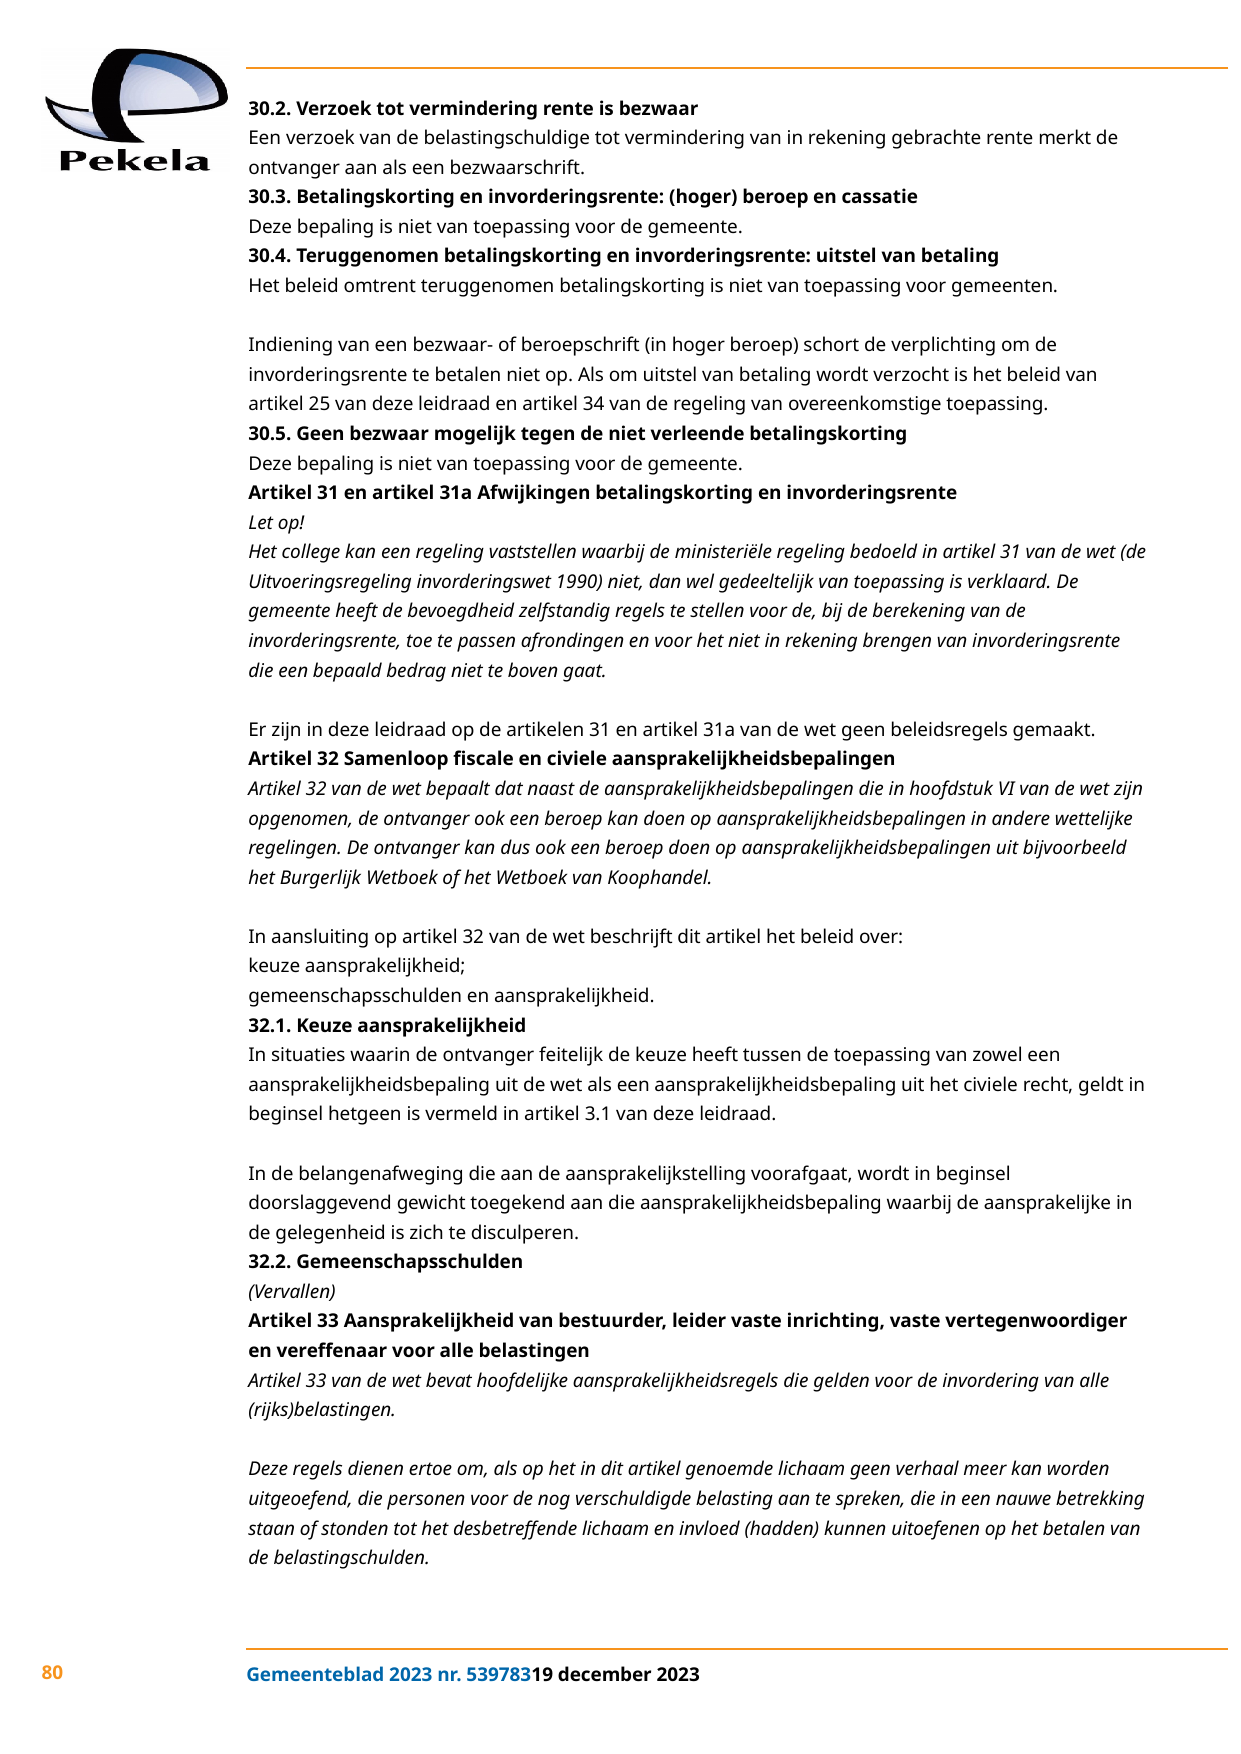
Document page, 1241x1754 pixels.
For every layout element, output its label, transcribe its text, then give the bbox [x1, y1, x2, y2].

text gemeenschapsschulden en aansprakelijkheid. [248, 982, 1152, 1008]
text 32.1. Keuze aansprakelijkheid [248, 1012, 1152, 1038]
text (Vervallen) [248, 1278, 1152, 1304]
text In aansluiting op artikel 32 van de wet beschrijft dit artikel het beleid over: [248, 923, 1152, 949]
text Indiening van een bezwaar- of beroepschrift (in hoger beroep) schort de verplichting om de invorderingsrente te betalen niet op. Als om uitstel van betaling wordt verzocht is het beleid van artikel 25 van deze leidraad en artikel 34 van de regeling van overeenkomstige toepassing. [248, 331, 1152, 416]
picture [41, 47, 231, 172]
text In situaties waarin de ontvanger feitelijk de keuze heeft tussen de toepassing van zowel een aansprakelijkheidsbepaling uit de wet als een aansprakelijkheidsbepaling uit het civiele recht, geldt in beginsel hetgeen is vermeld in artikel 3.1 van deze leidraad. [248, 1041, 1152, 1126]
text Het college kan een regeling vaststellen waarbij de ministeriële regeling bedoeld in artikel 31 van de wet (de Uitvoeringsregeling invorderingswet 1990) niet, dan wel gedeeltelijk van toepassing is verklaard. De gemeente heeft de bevoegdheid zelfstandig regels te stellen voor de, bij de berekening van de invorderingsrente, toe te passen afrondingen en voor het niet in rekening brengen van invorderingsrente die een bepaald bedrag niet te boven gaat. [248, 538, 1152, 683]
text Artikel 33 van de wet bevat hoofdelijke aansprakelijkheidsregels die gelden voor de invordering van alle (rijks)belastingen. [248, 1367, 1152, 1422]
text Deze regels dienen ertoe om, als op het in dit artikel genoemde lichaam geen verhaal meer kan worden uitgeoefend, die personen voor de nog verschuldigde belasting aan te spreken, die in een nauwe betrekking staan of stonden tot het desbetreffende lichaam en invloed (hadden) kunnen uitoefenen op het betalen van de belastingschulden. [248, 1456, 1152, 1570]
text 30.4. Teruggenomen betalingskorting en invorderingsrente: uitstel van betaling [248, 243, 1152, 268]
text 30.3. Betalingskorting en invorderingsrente: (hoger) beroep en cassatie [248, 183, 1152, 209]
text Een verzoek van de belastingschuldige tot vermindering van in rekening gebrachte rente merkt de ontvanger aan als een bezwaarschrift. [248, 124, 1152, 180]
text keuze aansprakelijkheid; [248, 953, 1152, 978]
text 30.2. Verzoek tot vermindering rente is bezwaar [248, 95, 1152, 121]
text 30.5. Geen bezwaar mogelijk tegen de niet verleende betalingskorting [248, 420, 1152, 446]
text Artikel 31 en artikel 31a Afwijkingen betalingskorting en invorderingsrente [248, 479, 1152, 505]
text 32.2. Gemeenschapsschulden [248, 1248, 1152, 1274]
text Artikel 33 Aansprakelijkheid van bestuurder, leider vaste inrichting, vaste vertegenwoordiger en vereffenaar voor alle belastingen [248, 1308, 1152, 1363]
text Deze bepaling is niet van toepassing voor de gemeente. [248, 213, 1152, 239]
text Let op! [248, 509, 1152, 535]
text Deze bepaling is niet van toepassing voor de gemeente. [248, 450, 1152, 476]
text Er zijn in deze leidraad op de artikelen 31 en artikel 31a van de wet geen beleidsregels gemaakt. [248, 716, 1152, 742]
text Artikel 32 van de wet bepaalt dat naast de aansprakelijkheidsbepalingen die in hoofdstuk VI van de wet zijn opgenomen, de ontvanger ook een beroep kan doen op aansprakelijkheidsbepalingen in andere wettelijke regelingen. De ontvanger kan dus ook een beroep doen op aansprakelijkheidsbepalingen uit bijvoorbeeld het Burgerlijk Wetboek of het Wetboek van Koophandel. [248, 775, 1152, 890]
text Het beleid omtrent teruggenomen betalingskorting is niet van toepassing voor gemeenten. [248, 272, 1152, 298]
text In de belangenafweging die aan de aansprakelijkstelling voorafgaat, wordt in beginsel doorslaggevend gewicht toegekend aan die aansprakelijkheidsbepaling waarbij de aansprakelijke in de gelegenheid is zich te disculperen. [248, 1160, 1152, 1245]
text Artikel 32 Samenloop fiscale en civiele aansprakelijkheidsbepalingen [248, 746, 1152, 771]
